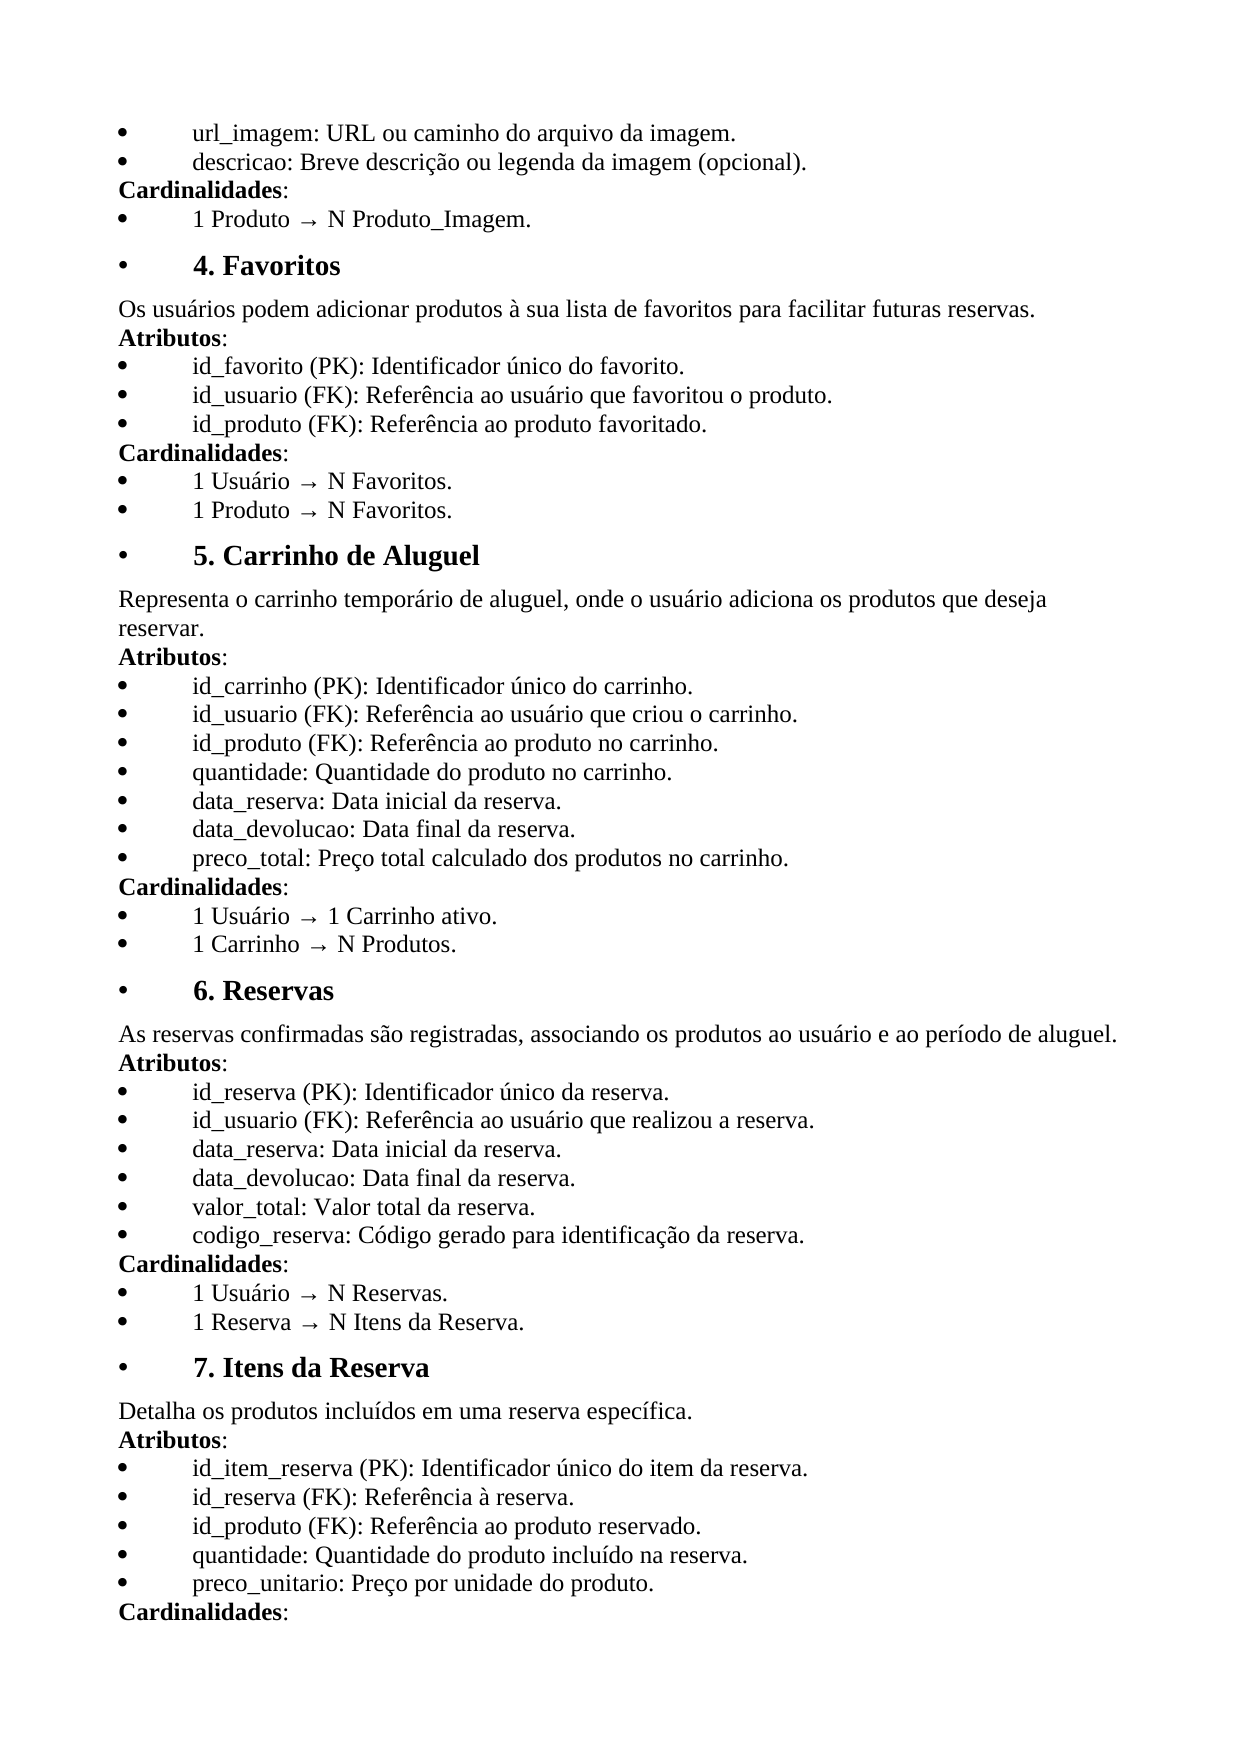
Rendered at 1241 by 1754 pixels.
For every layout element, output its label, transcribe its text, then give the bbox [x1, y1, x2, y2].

text Cardinalidades: [118, 176, 1122, 204]
text Detalha os produtos incluídos em uma reserva específica. [118, 1396, 1122, 1425]
list id_usuario (FK): Referência ao usuário que realizou a reserva. [118, 1105, 1122, 1134]
list id_carrinho (PK): Identificador único do carrinho. [118, 671, 1122, 699]
list id_produto (FK): Referência ao produto no carrinho. [118, 728, 1122, 757]
list id_favorito (PK): Identificador único do favorito. [118, 351, 1122, 380]
list data_devolucao: Data final da reserva. [118, 814, 1122, 843]
list id_item_reserva (PK): Identificador único do item da reserva. [118, 1453, 1122, 1482]
list url_imagem: URL ou caminho do arquivo da imagem. [118, 118, 1122, 147]
list valor_total: Valor total da reserva. [118, 1192, 1122, 1220]
list 1 Produto → N Produto_Imagem. [118, 204, 1122, 233]
text Representa o carrinho temporário de aluguel, onde o usuário adiciona os produtos que deseja reservar. [118, 584, 1122, 642]
text As reservas confirmadas são registradas, associando os produtos ao usuário e ao período de aluguel. [118, 1019, 1122, 1048]
list quantidade: Quantidade do produto incluído na reserva. [118, 1540, 1122, 1568]
list quantidade: Quantidade do produto no carrinho. [118, 757, 1122, 786]
subtitle 4. Favoritos [118, 248, 1122, 281]
text Atributos: [118, 642, 1122, 671]
text Atributos: [118, 323, 1122, 351]
list data_reserva: Data inicial da reserva. [118, 1134, 1122, 1163]
text Atributos: [118, 1048, 1122, 1077]
text Cardinalidades: [118, 1597, 1122, 1626]
subtitle 7. Itens da Reserva [118, 1350, 1122, 1383]
list id_reserva (FK): Referência à reserva. [118, 1482, 1122, 1511]
text Cardinalidades: [118, 1249, 1122, 1278]
list id_usuario (FK): Referência ao usuário que favoritou o produto. [118, 380, 1122, 409]
list data_devolucao: Data final da reserva. [118, 1163, 1122, 1192]
list 1 Carrinho → N Produtos. [118, 929, 1122, 958]
text Os usuários podem adicionar produtos à sua lista de favoritos para facilitar futuras reservas. [118, 294, 1122, 323]
subtitle 5. Carrinho de Aluguel [118, 538, 1122, 572]
list data_reserva: Data inicial da reserva. [118, 786, 1122, 814]
text Atributos: [118, 1425, 1122, 1453]
subtitle 6. Reservas [118, 973, 1122, 1007]
list preco_unitario: Preço por unidade do produto. [118, 1568, 1122, 1597]
text Cardinalidades: [118, 438, 1122, 466]
list id_produto (FK): Referência ao produto reservado. [118, 1511, 1122, 1540]
list 1 Reserva → N Itens da Reserva. [118, 1307, 1122, 1335]
list 1 Produto → N Favoritos. [118, 495, 1122, 524]
list 1 Usuário → N Favoritos. [118, 466, 1122, 495]
list 1 Usuário → 1 Carrinho ativo. [118, 901, 1122, 929]
list descricao: Breve descrição ou legenda da imagem (opcional). [118, 147, 1122, 176]
list id_reserva (PK): Identificador único da reserva. [118, 1077, 1122, 1105]
list id_produto (FK): Referência ao produto favoritado. [118, 409, 1122, 438]
list id_usuario (FK): Referência ao usuário que criou o carrinho. [118, 699, 1122, 728]
list codigo_reserva: Código gerado para identificação da reserva. [118, 1220, 1122, 1249]
list 1 Usuário → N Reservas. [118, 1278, 1122, 1307]
list preco_total: Preço total calculado dos produtos no carrinho. [118, 843, 1122, 872]
text Cardinalidades: [118, 872, 1122, 901]
